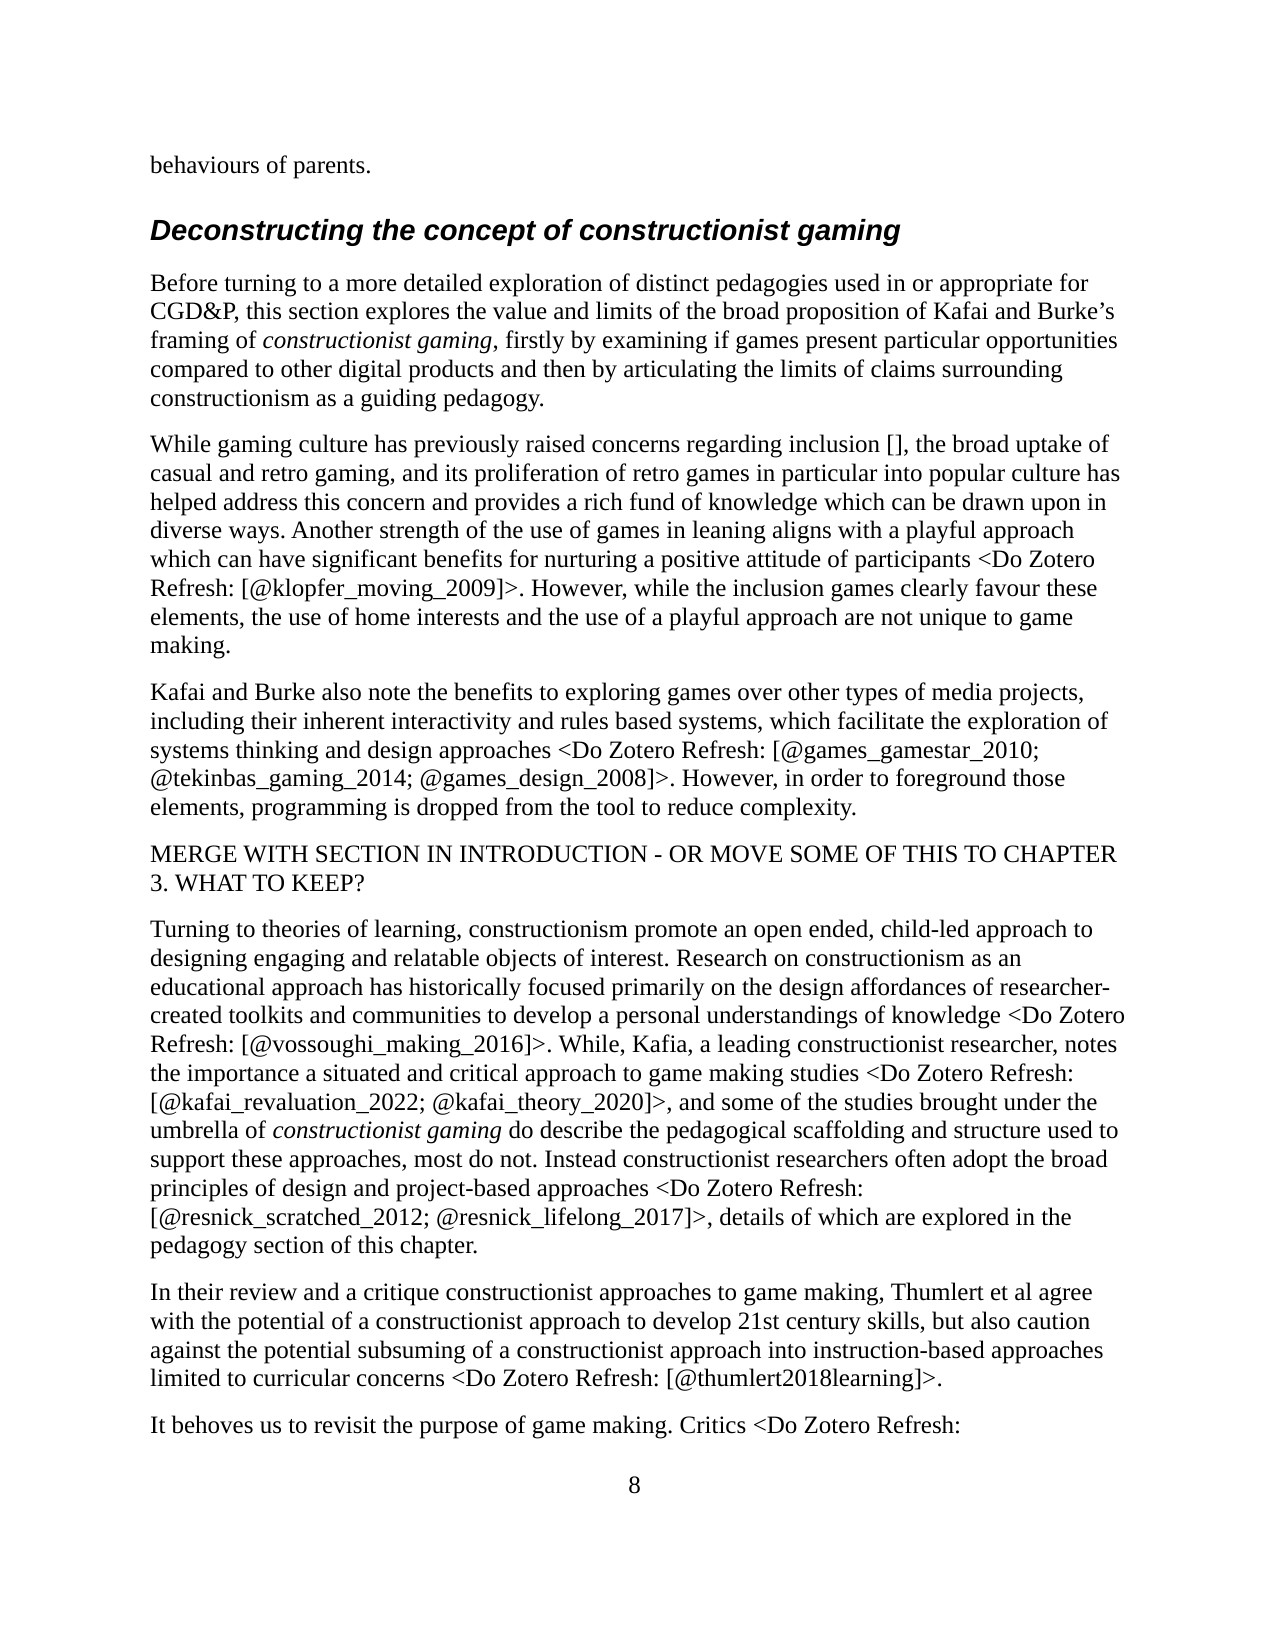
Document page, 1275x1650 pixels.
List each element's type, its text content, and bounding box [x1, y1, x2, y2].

text MERGE WITH SECTION IN INTRODUCTION - OR MOVE SOME OF THIS TO CHAPTER 3. WHAT TO KEEP? [150, 839, 1125, 896]
text In their review and a critique constructionist approaches to game making, Thumlert et al agree with the potential of a constructionist approach to develop 21st century skills, but also caution against the potential subsuming of a constructionist approach into instruction-based approaches limited to curricular concerns <Do Zotero Refresh: [@thumlert2018learning]>. [150, 1277, 1125, 1392]
text Turning to theories of learning, constructionism promote an open ended, child-led approach to designing engaging and relatable objects of interest. Research on constructionism as an educational approach has historically focused primarily on the design affordances of researcher-created toolkits and communities to develop a personal understandings of knowledge <Do Zotero Refresh: [@vossoughi_making_2016]>. While, Kafia, a leading constructionist researcher, notes the importance a situated and critical approach to game making studies <Do Zotero Refresh: [@kafai_revaluation_2022; @kafai_theory_2020]>, and some of the studies brought under the umbrella of constructionist gaming do describe the pedagogical scaffolding and structure used to support these approaches, most do not. Instead constructionist researchers often adopt the broad principles of design and project-based approaches <Do Zotero Refresh: [@resnick_scratched_2012; @resnick_lifelong_2017]>, details of which are explored in the pedagogy section of this chapter. [150, 914, 1125, 1259]
text behaviours of parents. [150, 150, 1125, 179]
text While gaming culture has previously raised concerns regarding inclusion [], the broad uptake of casual and retro gaming, and its proliferation of retro games in particular into popular culture has helped address this concern and provides a rich fund of knowledge which can be drawn upon in diverse ways. Another strength of the use of games in leaning aligns with a playful approach which can have significant benefits for nurturing a positive attitude of participants <Do Zotero Refresh: [@klopfer_moving_2009]>. However, while the inclusion games clearly favour these elements, the use of home interests and the use of a playful approach are not unique to game making. [150, 429, 1125, 659]
text Before turning to a more detailed exploration of distinct pedagogies used in or appropriate for CGD&P, this section explores the value and limits of the broad proposition of Kafai and Burke’s framing of constructionist gaming, firstly by examining if games present particular opportunities compared to other digital products and then by articulating the limits of claims surrounding constructionism as a guiding pedagogy. [150, 268, 1125, 411]
subtitle Deconstructing the concept of constructionist gaming [150, 213, 1125, 246]
text It behoves us to revisit the purpose of game making. Critics <Do Zotero Refresh: [150, 1410, 1125, 1439]
text Kafai and Burke also note the benefits to exploring games over other types of media projects, including their inherent interactivity and rules based systems, which facilitate the exploration of systems thinking and design approaches <Do Zotero Refresh: [@games_gamestar_2010; @tekinbas_gaming_2014; @games_design_2008]>. However, in order to foreground those elements, programming is dropped from the tool to reduce complexity. [150, 677, 1125, 821]
